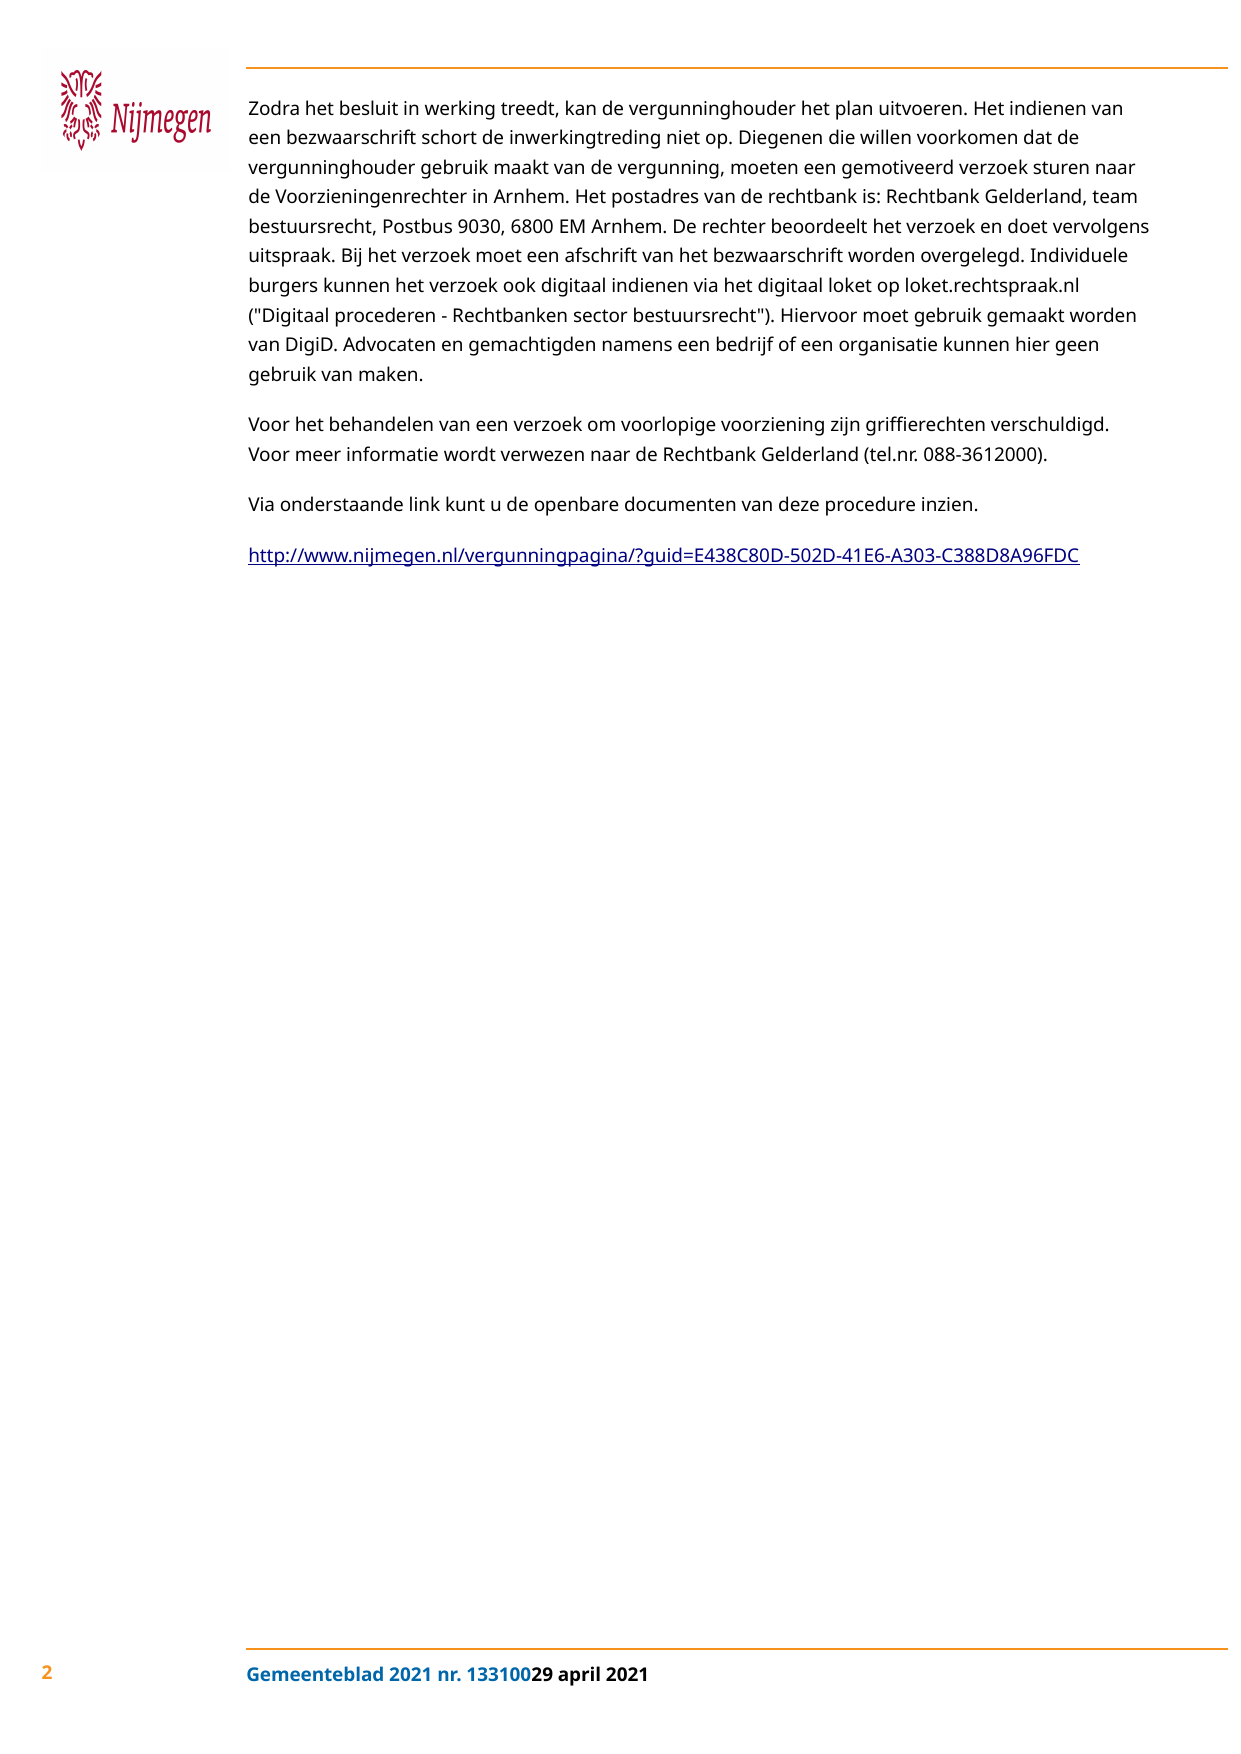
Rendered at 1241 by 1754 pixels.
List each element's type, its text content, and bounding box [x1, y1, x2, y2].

picture [41, 47, 231, 172]
text http://www.nijmegen.nl/vergunningpagina/?guid=E438C80D-502D-41E6-A303-C388D8A96FDC [248, 542, 1152, 568]
text Zodra het besluit in werking treedt, kan de vergunninghouder het plan uitvoeren. Het indienen van een bezwaarschrift schort de inwerkingtreding niet op. Diegenen die willen voorkomen dat de vergunninghouder gebruik maakt van de vergunning, moeten een gemotiveerd verzoek sturen naar de Voorzieningenrechter in Arnhem. Het postadres van de rechtbank is: Rechtbank Gelderland, team bestuursrecht, Postbus 9030, 6800 EM Arnhem. De rechter beoordeelt het verzoek en doet vervolgens uitspraak. Bij het verzoek moet een afschrift van het bezwaarschrift worden overgelegd. Individuele burgers kunnen het verzoek ook digitaal indienen via het digitaal loket op loket.rechtspraak.nl ("Digitaal procederen - Rechtbanken sector bestuursrecht"). Hiervoor moet gebruik gemaakt worden van DigiD. Advocaten en gemachtigden namens een bedrijf of een organisatie kunnen hier geen gebruik van maken. [248, 95, 1152, 387]
text Via onderstaande link kunt u de openbare documenten van deze procedure inzien. [248, 491, 1152, 517]
text Voor het behandelen van een verzoek om voorlopige voorziening zijn griffierechten verschuldigd. Voor meer informatie wordt verwezen naar de Rechtbank Gelderland (tel.nr. 088-3612000). [248, 411, 1152, 467]
